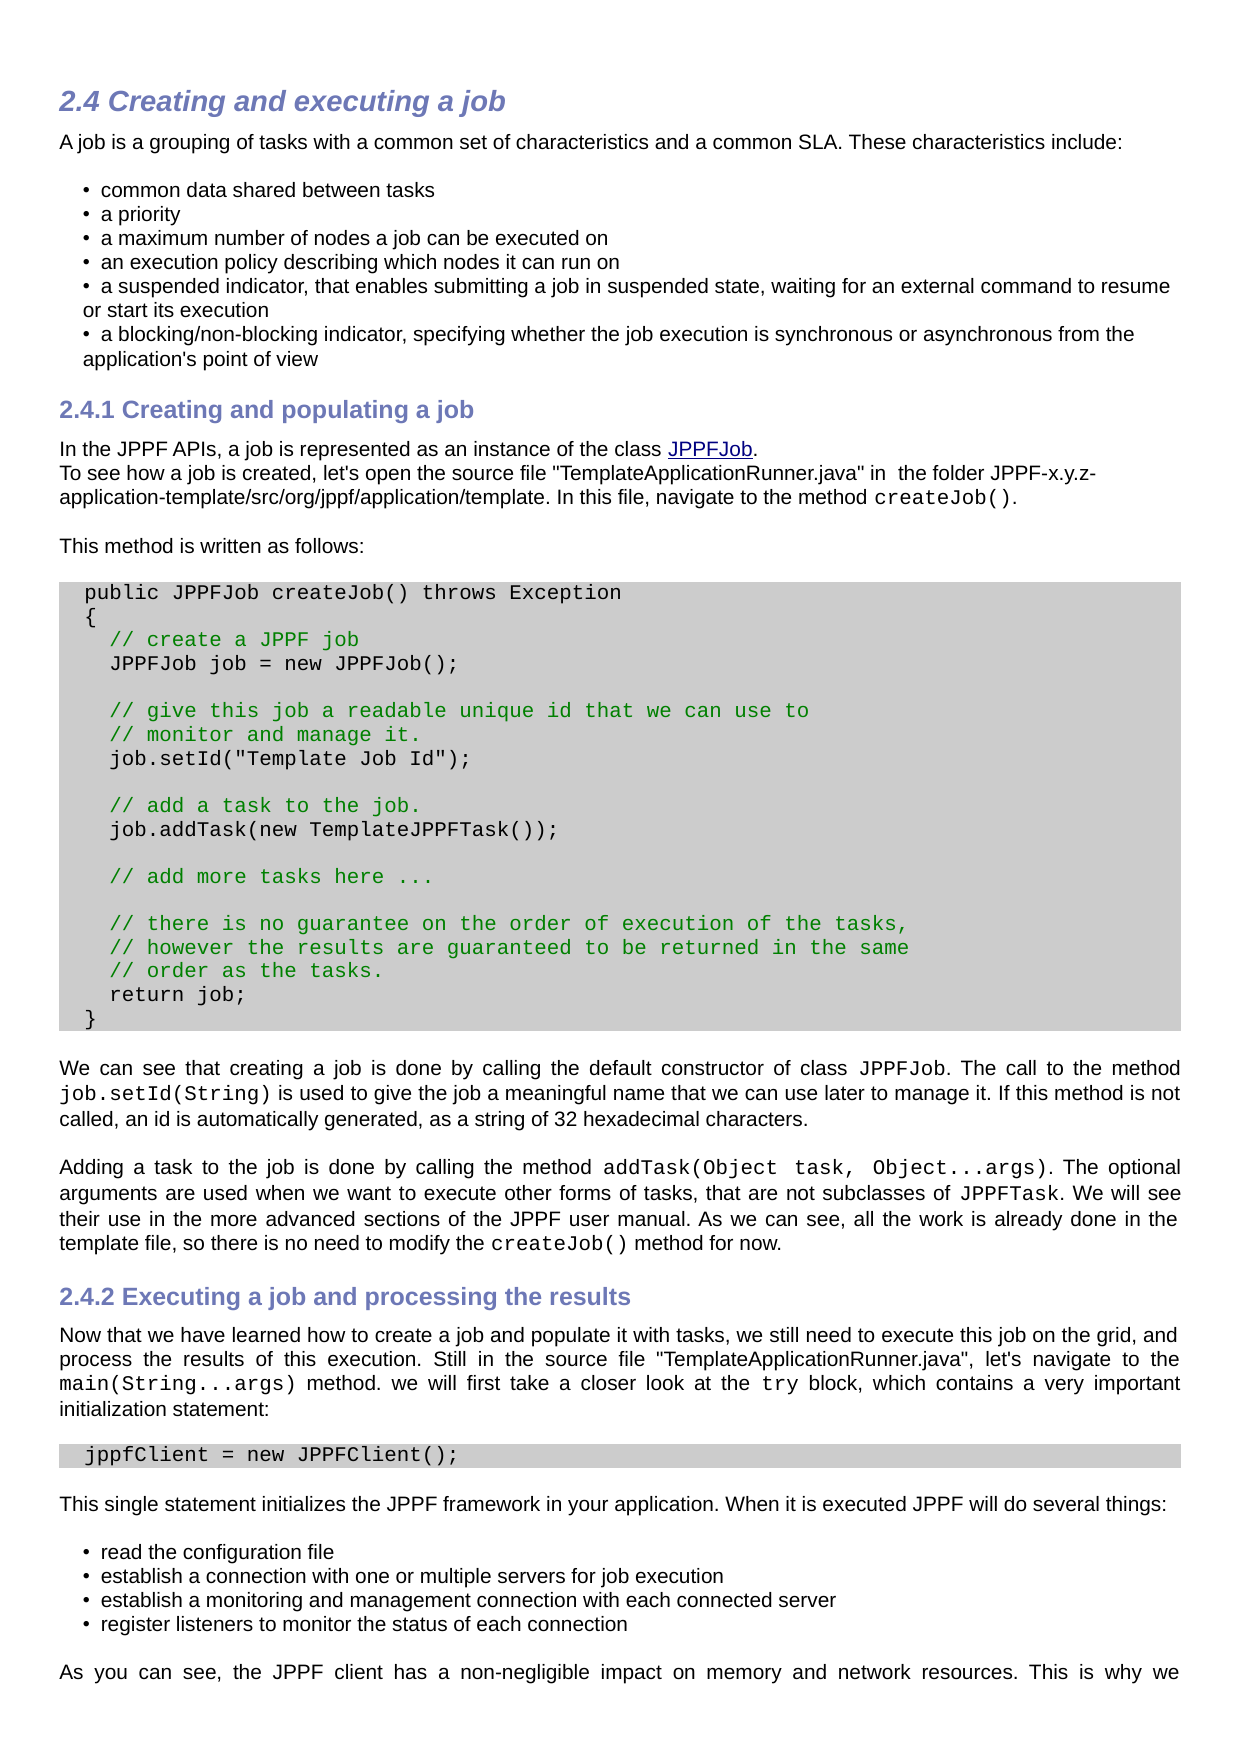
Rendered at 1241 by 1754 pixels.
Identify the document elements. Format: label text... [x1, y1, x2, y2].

text We can see that creating a job is done by calling the default constructor of class JPPFJob. The call to the method job.setId(String) is used to give the job a meaningful name that we can use later to manage it. If this method is not called, an id is automatically generated, as a string of 32 hexadecimal characters. [59, 1055, 1181, 1131]
text // add more tasks here ... [59, 866, 1181, 889]
text As you can see, the JPPF client has a non-negligible impact on memory and network resources. This is why we [59, 1660, 1181, 1684]
text jppfClient = new JPPFClient(); [59, 1444, 1181, 1468]
text // order as the tasks. [59, 961, 1181, 984]
subtitle Creating and populating a job [59, 395, 1181, 424]
text { [59, 606, 1181, 629]
text // create a JPPF job [59, 629, 1181, 653]
text Now that we have learned how to create a job and populate it with tasks, we still need to execute this job on the grid, and process the results of this execution. Still in the source file "TemplateApplicationRunner.java", let's navigate to the main(String...args) method. we will first take a closer look at the try block, which contains a very important initialization statement: [59, 1323, 1181, 1420]
list establish a connection with one or multiple servers for job execution [83, 1564, 1181, 1588]
text // there is no guarantee on the order of execution of the tasks, [59, 913, 1181, 937]
text return job; [59, 984, 1181, 1008]
text A job is a grouping of tasks with a common set of characteristics and a common SLA. These characteristics include: [59, 130, 1181, 154]
list register listeners to monitor the status of each connection [83, 1612, 1181, 1636]
list establish a monitoring and management connection with each connected server [83, 1588, 1181, 1612]
text job.addTask(new TemplateJPPFTask()); [59, 819, 1181, 842]
list a maximum number of nodes a job can be executed on [83, 226, 1181, 250]
text // however the results are guaranteed to be returned in the same [59, 937, 1181, 961]
list an execution policy describing which nodes it can run on [83, 250, 1181, 274]
text job.setId("Template Job Id"); [59, 748, 1181, 771]
text // monitor and manage it. [59, 724, 1181, 748]
text // add a task to the job. [59, 795, 1181, 819]
list read the configuration file [83, 1540, 1181, 1564]
list a suspended indicator, that enables submitting a job in suspended state, waiting for an external command to resume or start its execution [83, 274, 1181, 322]
text Adding a task to the job is done by calling the method addTask(Object task, Object...args). The optional arguments are used when we want to execute other forms of tasks, that are not subclasses of JPPFTask. We will see their use in the more advanced sections of the JPPF user manual. As we can see, all the work is already done in the template file, so there is no need to modify the createJob() method for now. [59, 1155, 1181, 1256]
text To see how a job is created, let's open the source file "TemplateApplicationRunner.java" in the folder JPPF-x.y.z-application-template/src/org/jppf/application/template. In this file, navigate to the method createJob(). [59, 461, 1181, 510]
text This single statement initializes the JPPF framework in your application. When it is executed JPPF will do several things: [59, 1492, 1181, 1516]
list a priority [83, 202, 1181, 226]
text // give this job a readable unique id that we can use to [59, 700, 1181, 724]
subtitle Creating and executing a job [59, 84, 1181, 118]
text In the JPPF APIs, a job is represented as an instance of the class JPPFJob. [59, 437, 1181, 461]
list common data shared between tasks [83, 178, 1181, 202]
text } [59, 1008, 1181, 1031]
text This method is written as follows: [59, 534, 1181, 558]
list a blocking/non-blocking indicator, specifying whether the job execution is synchronous or asynchronous from the application's point of view [83, 322, 1181, 370]
text public JPPFJob createJob() throws Exception [59, 582, 1181, 606]
subtitle Executing a job and processing the results [59, 1281, 1181, 1310]
text JPPFJob job = new JPPFJob(); [59, 653, 1181, 677]
